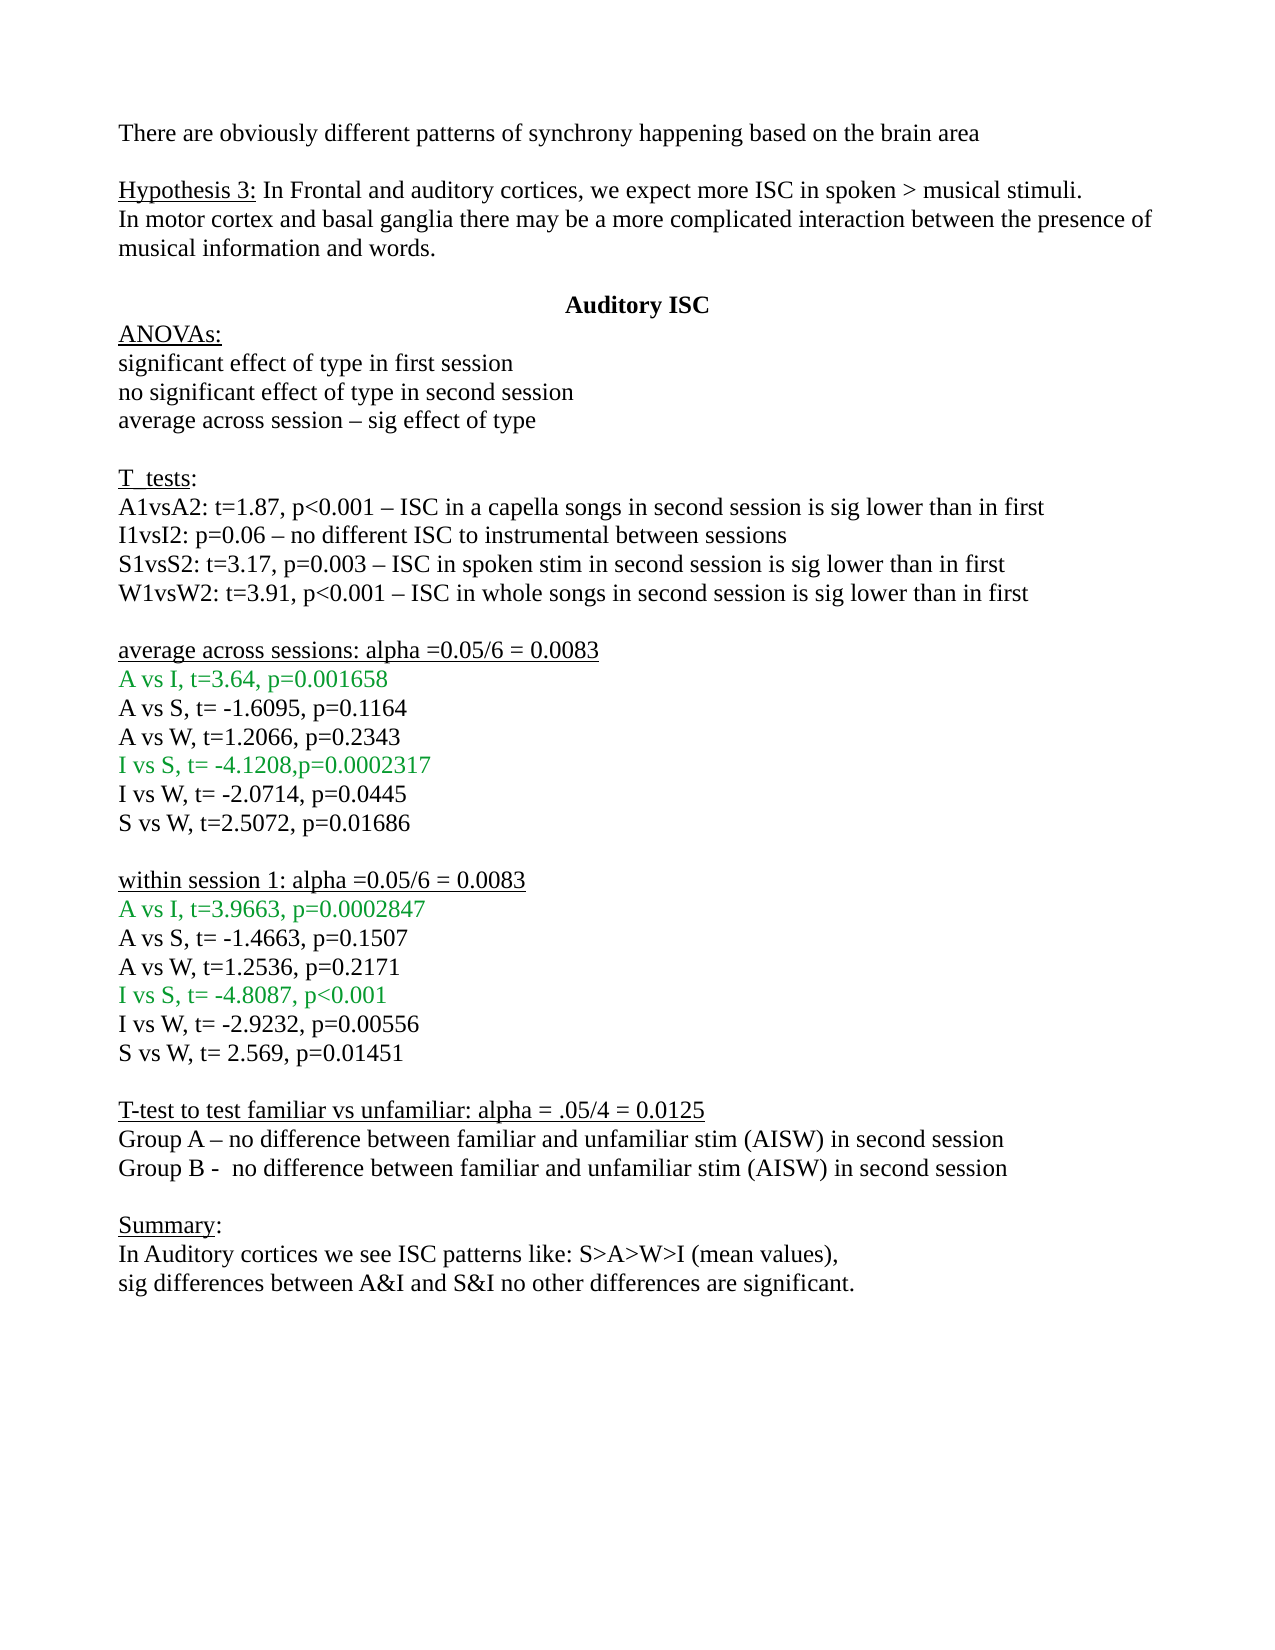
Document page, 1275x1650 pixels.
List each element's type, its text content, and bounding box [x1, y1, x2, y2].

text average across session – sig effect of type [118, 406, 1157, 463]
text average across sessions: alpha =0.05/6 = 0.0083 [118, 636, 1157, 664]
text A vs I, t=3.9663, p=0.0002847 [118, 894, 1157, 923]
text sig differences between A&I and S&I no other differences are significant. [118, 1268, 1157, 1297]
text I vs S, t= -4.1208,p=0.0002317 [118, 751, 1157, 779]
text Summary: In Auditory cortices we see ISC patterns like: S>A>W>I (mean values), [118, 1211, 1157, 1268]
text ANOVAs: [118, 319, 1157, 348]
text There are obviously different patterns of synchrony happening based on the brain area [118, 118, 1157, 147]
text A vs W, t=1.2066, p=0.2343 [118, 722, 1157, 751]
text no significant effect of type in second session [118, 377, 1157, 406]
text I vs W, t= -2.0714, p=0.0445 [118, 779, 1157, 808]
text S1vsS2: t=3.17, p=0.003 – ISC in spoken stim in second session is sig lower than in first [118, 549, 1157, 578]
text within session 1: alpha =0.05/6 = 0.0083 [118, 866, 1157, 894]
text significant effect of type in first session [118, 348, 1157, 377]
text W1vsW2: t=3.91, p<0.001 – ISC in whole songs in second session is sig lower than in first [118, 578, 1157, 607]
text Auditory ISC [118, 291, 1157, 319]
text A vs W, t=1.2536, p=0.2171 [118, 952, 1157, 981]
text A vs S, t= -1.4663, p=0.1507 [118, 923, 1157, 952]
text T_tests: A1vsA2: t=1.87, p<0.001 – ISC in a capella songs in second session is sig lower than in first [118, 463, 1157, 521]
text S vs W, t=2.5072, p=0.01686 [118, 808, 1157, 837]
text T-test to test familiar vs unfamiliar: alpha = .05/4 = 0.0125 [118, 1096, 1157, 1124]
text In motor cortex and basal ganglia there may be a more complicated interaction between the presence of musical information and words. [118, 204, 1157, 262]
text Hypothesis 3: In Frontal and auditory cortices, we expect more ISC in spoken > musical stimuli. [118, 176, 1157, 204]
text I vs W, t= -2.9232, p=0.00556 [118, 1009, 1157, 1038]
text S vs W, t= 2.569, p=0.01451 [118, 1038, 1157, 1067]
text Group A – no difference between familiar and unfamiliar stim (AISW) in second session [118, 1124, 1157, 1153]
text I1vsI2: p=0.06 – no different ISC to instrumental between sessions [118, 521, 1157, 549]
text A vs I, t=3.64, p=0.001658 [118, 664, 1157, 693]
text Group B - no difference between familiar and unfamiliar stim (AISW) in second session [118, 1153, 1157, 1182]
text A vs S, t= -1.6095, p=0.1164 [118, 693, 1157, 722]
text I vs S, t= -4.8087, p<0.001 [118, 981, 1157, 1009]
